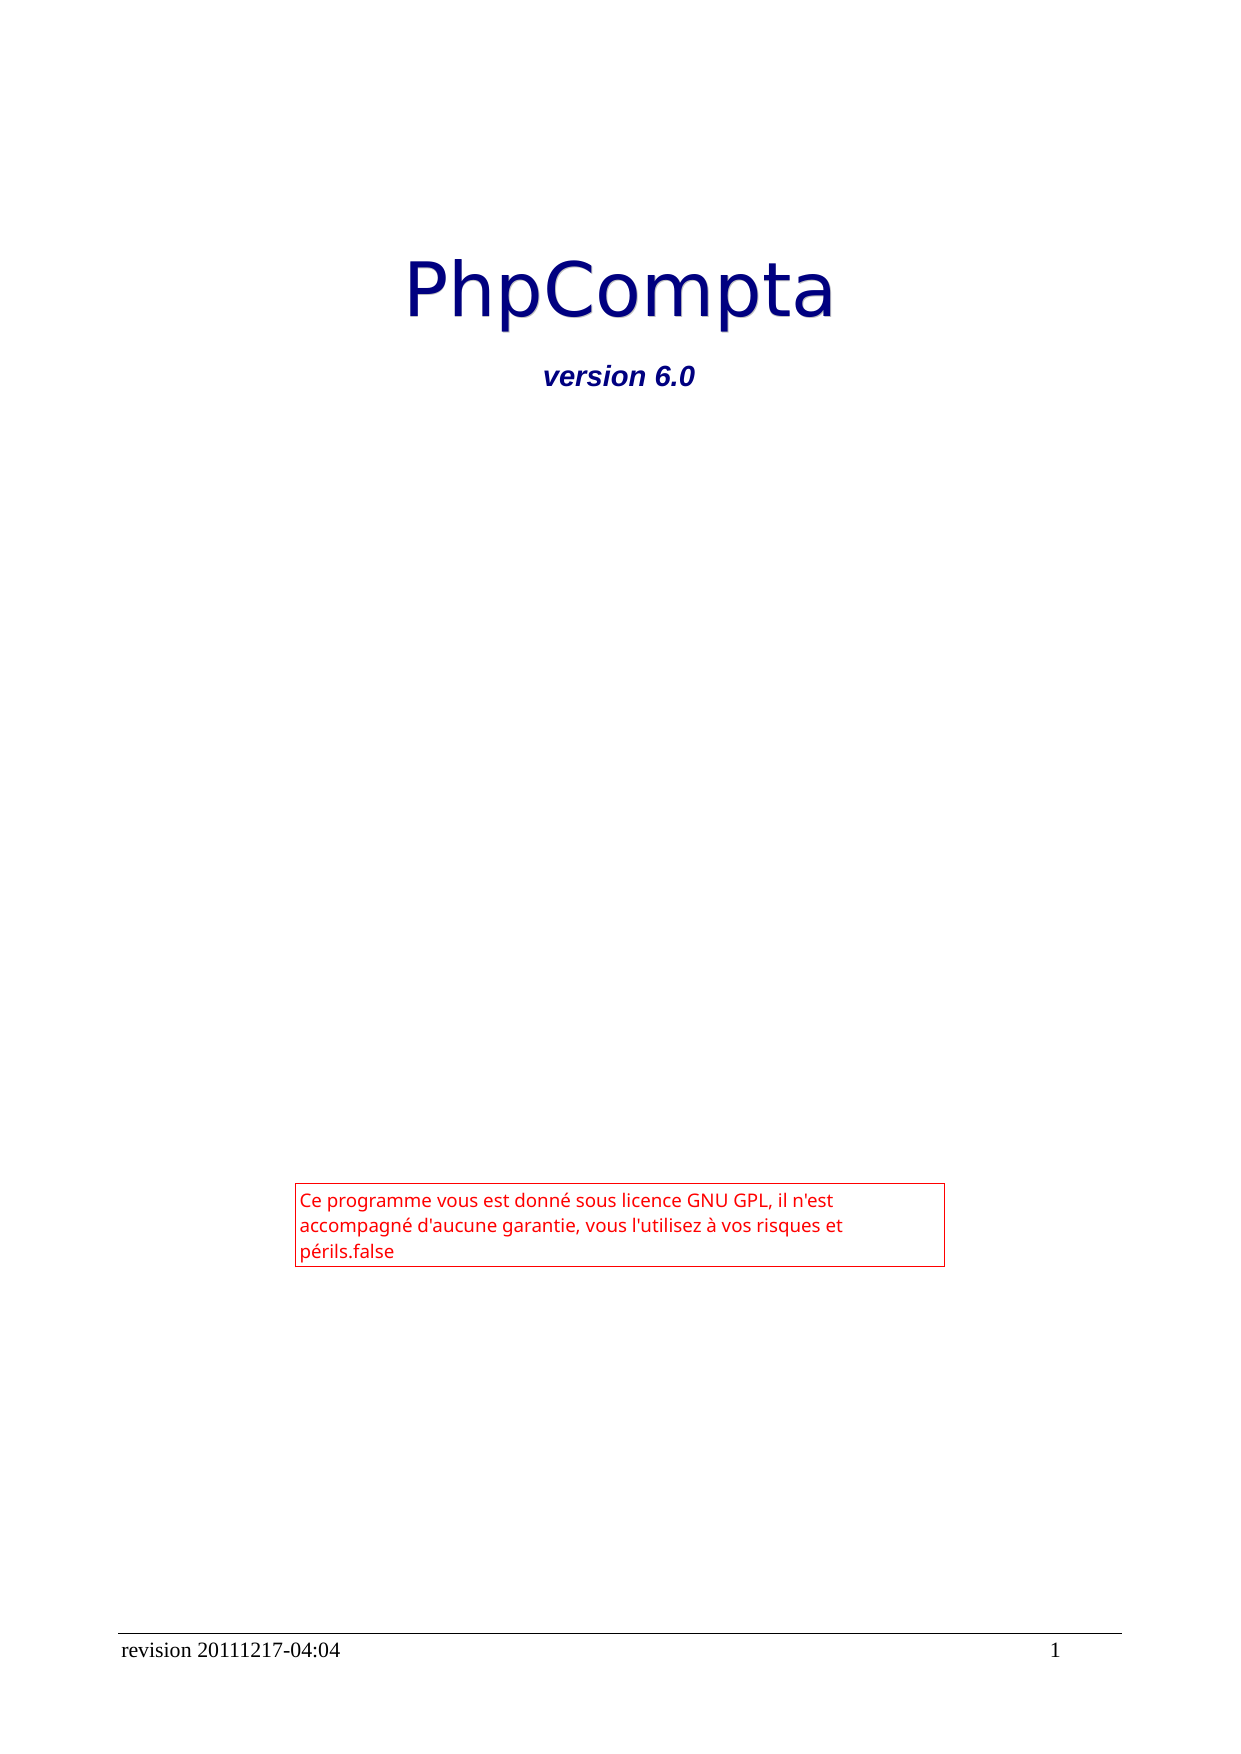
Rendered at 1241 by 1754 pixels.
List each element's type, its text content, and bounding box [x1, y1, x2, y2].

text Ce programme vous est donné sous licence GNU GPL, il n'est accompagné d'aucune garantie, vous l'utilisez à vos risques et périls.false [296, 1184, 944, 1266]
title PhpCompta [118, 247, 1122, 334]
subtitle version 6.0 [118, 359, 1122, 393]
